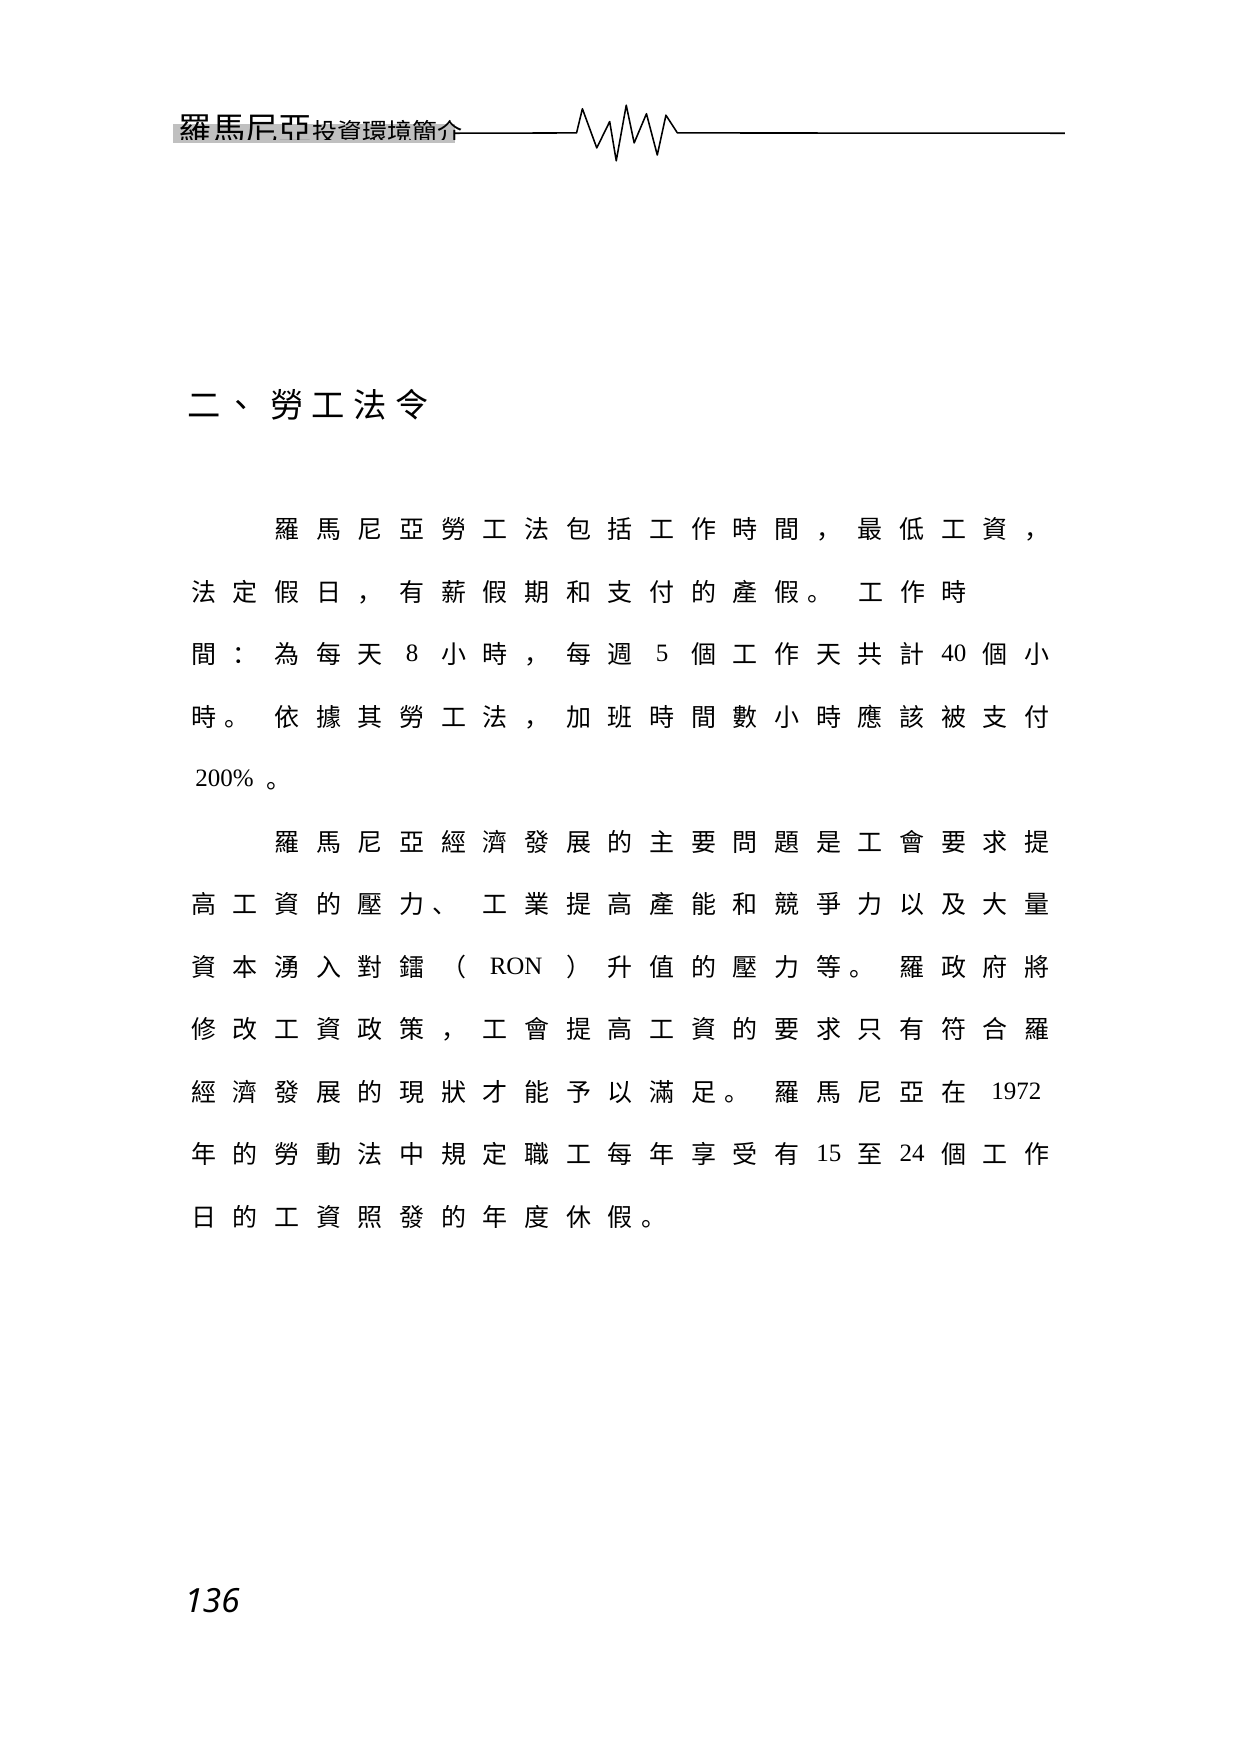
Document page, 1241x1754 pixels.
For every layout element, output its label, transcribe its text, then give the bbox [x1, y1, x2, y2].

text 二、勞工法令 [183, 361, 1058, 424]
text 羅馬尼亞勞工法包括工作時間，最低工資，法定假日，有薪假期和支付的產假。工作時間：為每天8小時，每週5個工作天共計40個小時。依據其勞工法，加班時間數小時應該被支付200%。 [183, 486, 1058, 799]
text 羅馬尼亞經濟發展的主要問題是工會要求提高工資的壓力、工業提高產能和競爭力以及大量資本湧入對鐳（RON）升值的壓力等。羅政府將修改工資政策，工會提高工資的要求只有符合羅經濟發展的現狀才能予以滿足。羅馬尼亞在1972年的勞動法中規定職工每年享受有15至24個工作日的工資照發的年度休假。 [183, 799, 1058, 1236]
